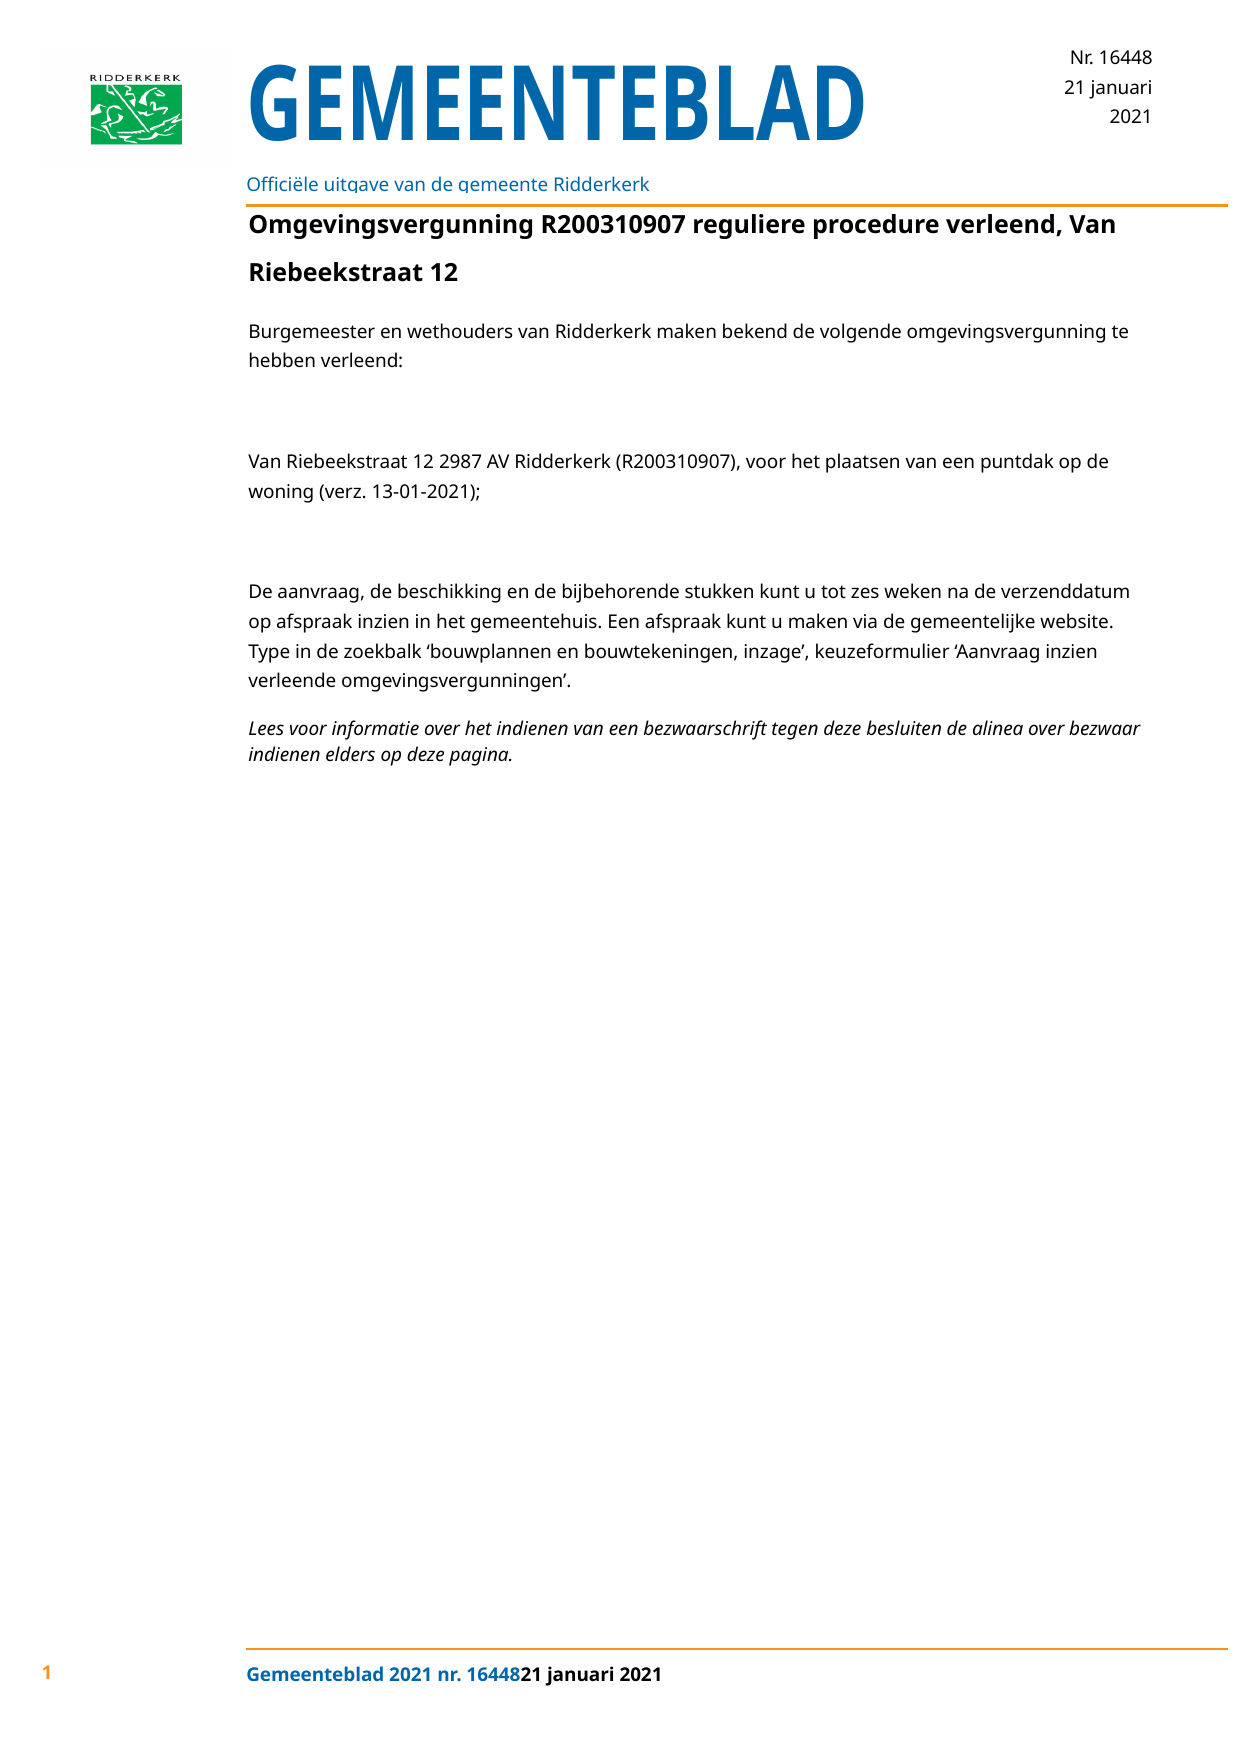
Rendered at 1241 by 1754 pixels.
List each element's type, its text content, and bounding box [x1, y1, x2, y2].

picture [41, 47, 231, 172]
text Burgemeester en wethouders van Ridderkerk maken bekend de volgende omgevingsvergunning te hebben verleend: [248, 318, 1152, 373]
text De aanvraag, de beschikking en de bijbehorende stukken kunt u tot zes weken na de verzenddatum op afspraak inzien in het gemeentehuis. Een afspraak kunt u maken via de gemeentelijke website. Type in de zoekbalk ‘bouwplannen en bouwtekeningen, inzage’, keuzeformulier ‘Aanvraag inzien verleende omgevingsvergunningen’. [248, 579, 1152, 693]
text Omgevingsvergunning R200310907 reguliere procedure verleend, Van Riebeekstraat 12 [248, 207, 1152, 288]
text Lees voor informatie over het indienen van een bezwaarschrift tegen deze besluiten de alinea over bezwaar indienen elders op deze pagina. [248, 715, 1152, 767]
text Van Riebeekstraat 12 2987 AV Ridderkerk (R200310907), voor het plaatsen van een puntdak op de woning (verz. 13-01-2021); [248, 448, 1152, 504]
